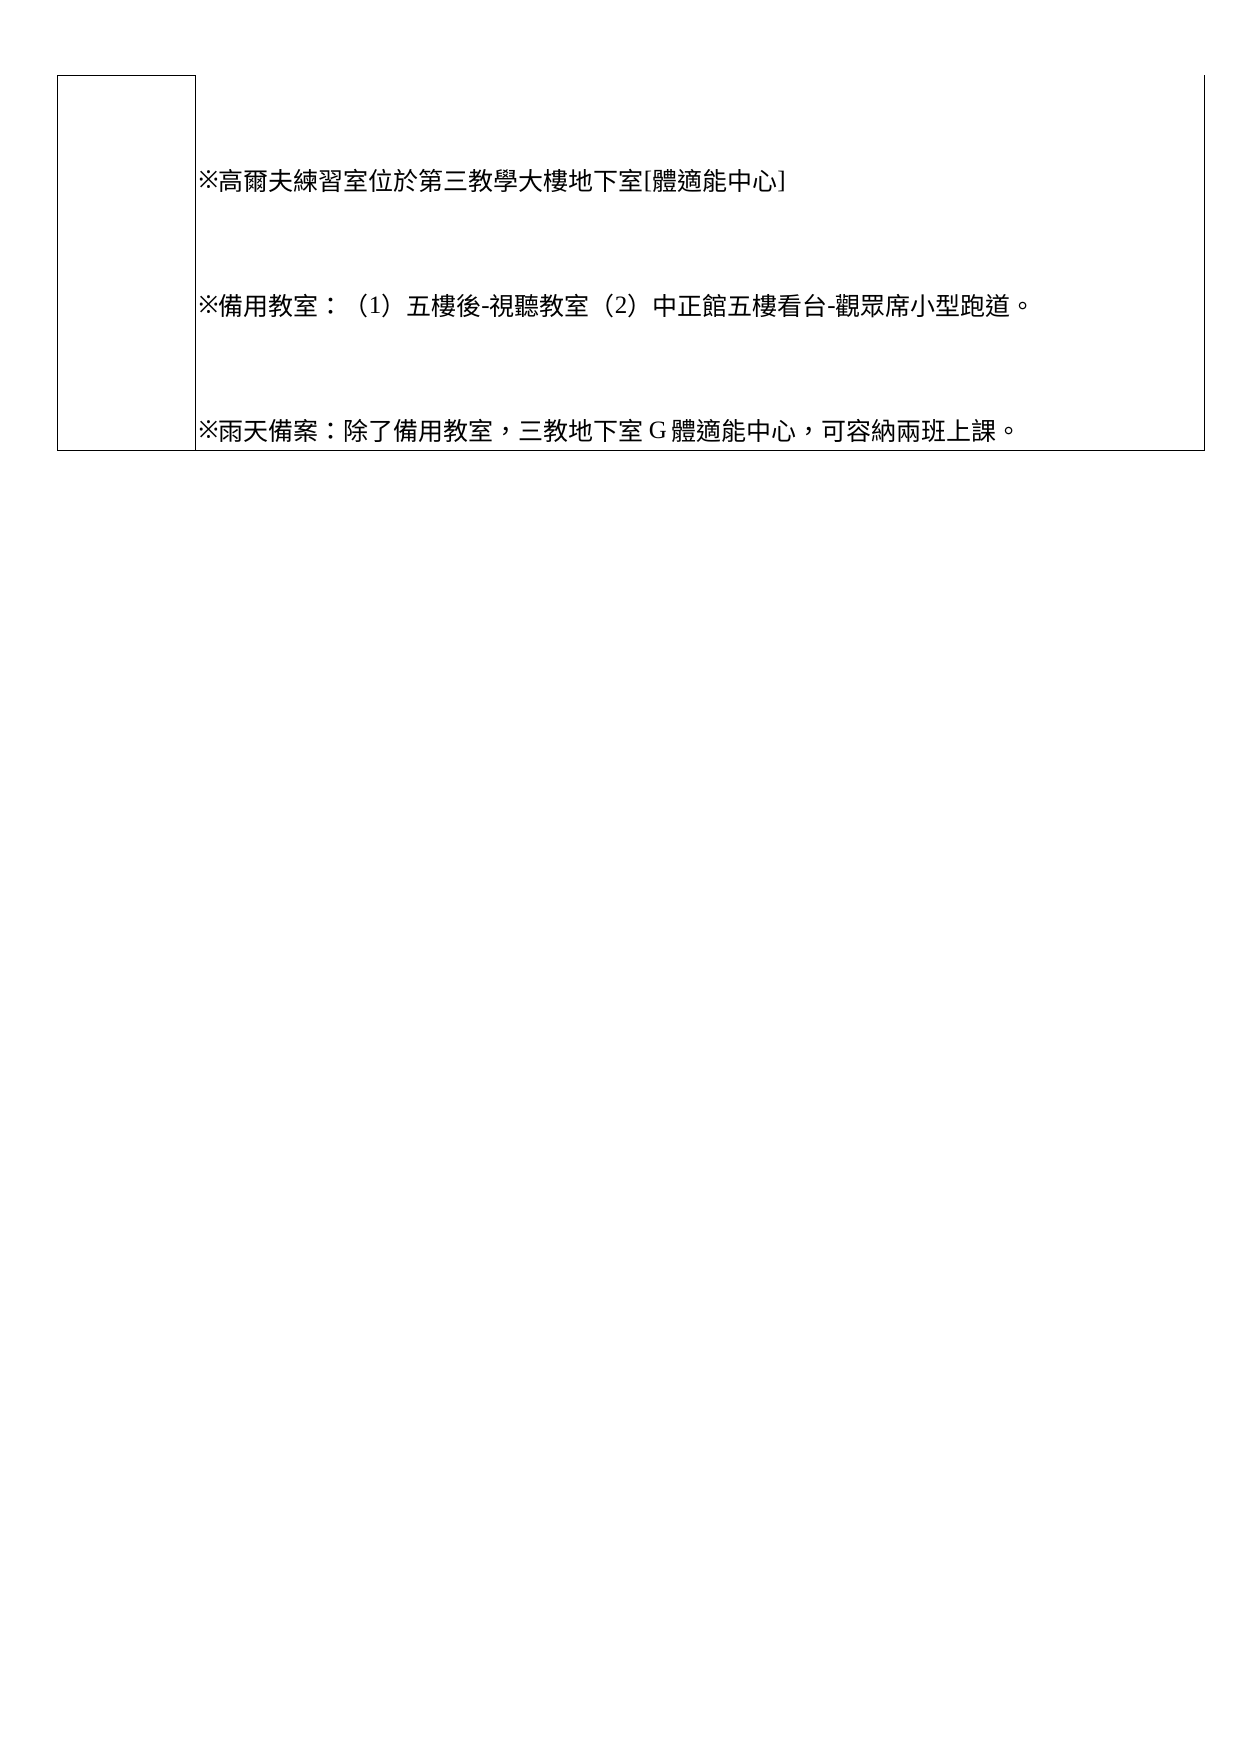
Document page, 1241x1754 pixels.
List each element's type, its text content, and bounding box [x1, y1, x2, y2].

table_cell ※高爾夫練習室位於第三教學大樓地下室[體適能中心] [196, 75, 1204, 200]
table_cell ※雨天備案：除了備用教室，三教地下室G體適能中心，可容納兩班上課。 [196, 325, 1204, 450]
table_cell ※備用教室：（1）五樓後-視聽教室（2）中正館五樓看台-觀眾席小型跑道。 [196, 200, 1204, 325]
table_cell [58, 76, 195, 450]
